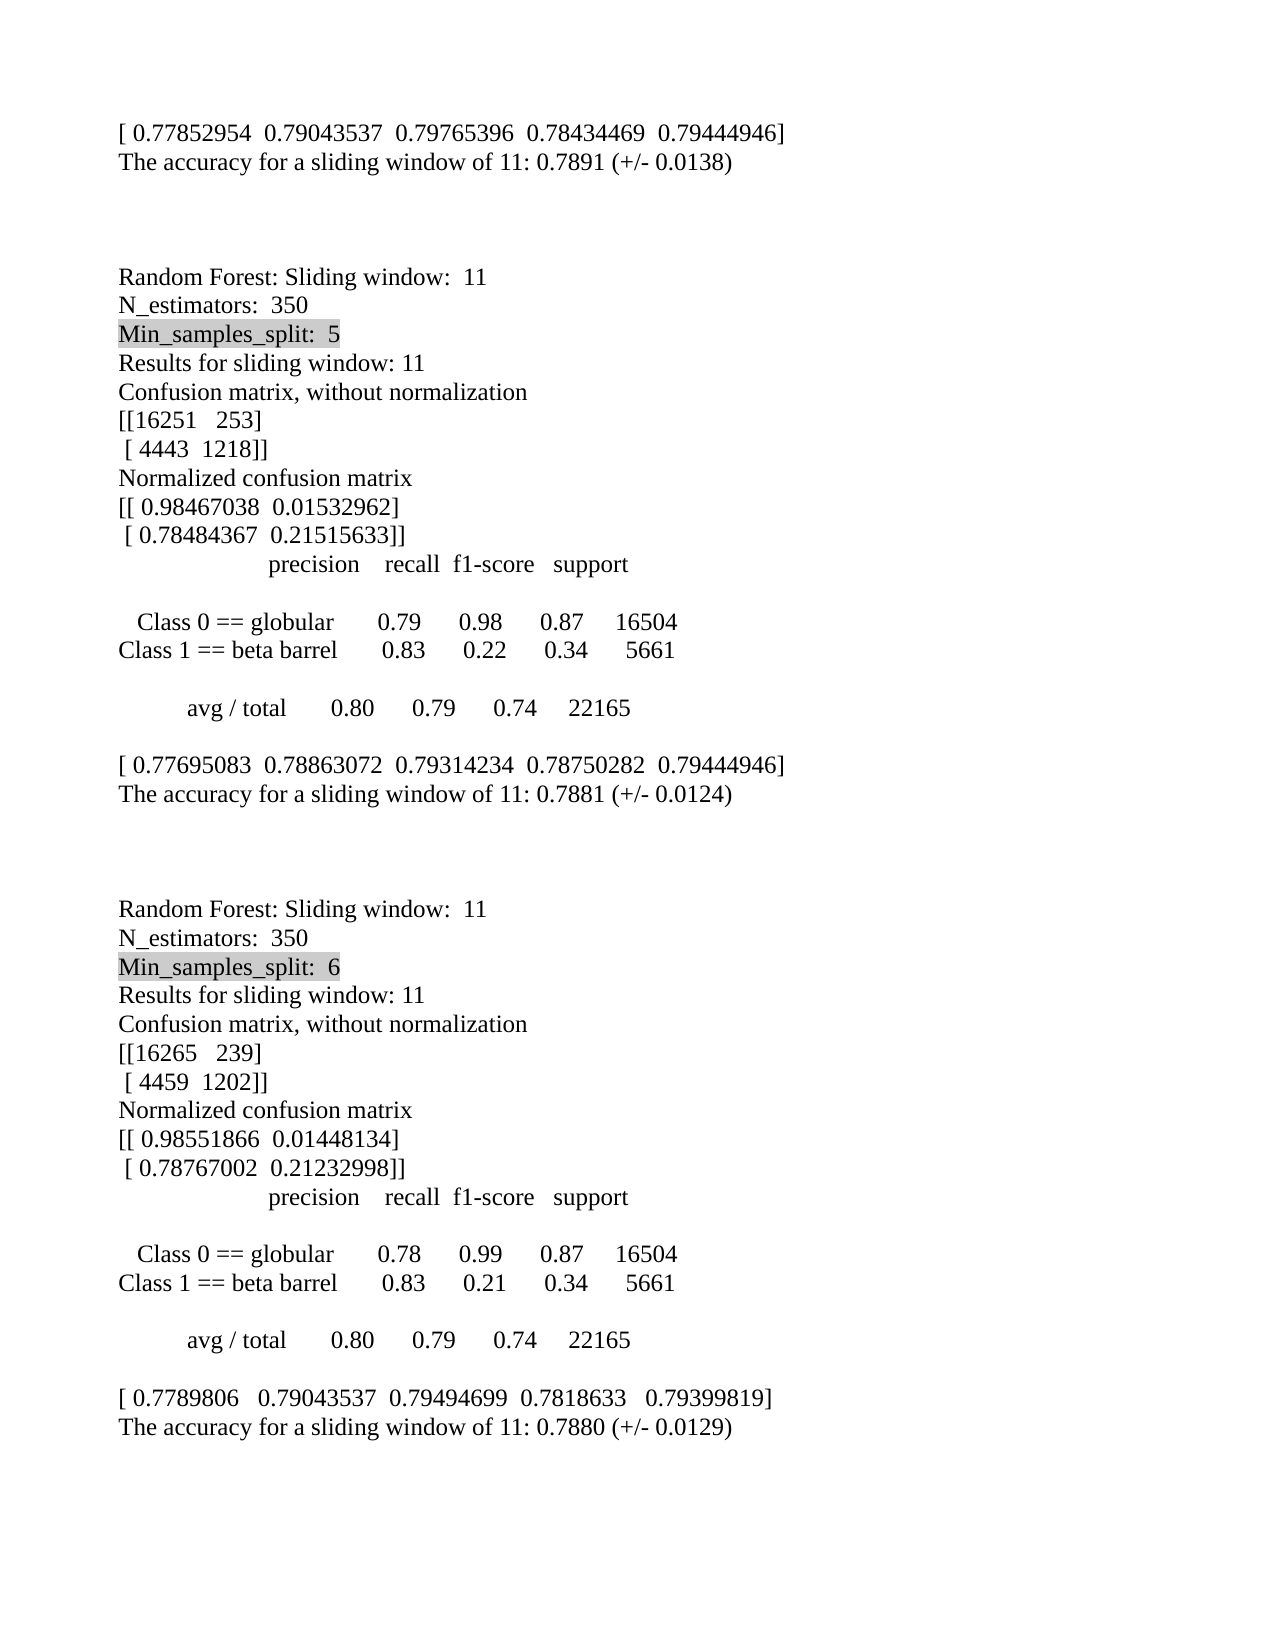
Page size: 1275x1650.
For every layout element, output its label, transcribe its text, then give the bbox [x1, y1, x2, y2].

text [ 4443 1218]] [118, 434, 1157, 463]
text precision recall f1-score support [118, 1182, 1157, 1211]
text [[16251 253] [118, 406, 1157, 434]
text avg / total 0.80 0.79 0.74 22165 [118, 1326, 1157, 1354]
text N_estimators: 350 [118, 291, 1157, 319]
text The accuracy for a sliding window of 11: 0.7880 (+/- 0.0129) [118, 1412, 1157, 1441]
text Confusion matrix, without normalization [118, 377, 1157, 406]
text [[ 0.98551866 0.01448134] [118, 1124, 1157, 1153]
text Class 0 == globular 0.78 0.99 0.87 16504 [118, 1239, 1157, 1268]
text Random Forest: Sliding window: 11 [118, 262, 1157, 291]
text [ 0.78767002 0.21232998]] [118, 1153, 1157, 1182]
text [[16265 239] [118, 1038, 1157, 1067]
text [ 4459 1202]] [118, 1067, 1157, 1096]
text [ 0.77852954 0.79043537 0.79765396 0.78434469 0.79444946] [118, 118, 1157, 147]
text [ 0.77695083 0.78863072 0.79314234 0.78750282 0.79444946] [118, 751, 1157, 779]
text Random Forest: Sliding window: 11 [118, 894, 1157, 923]
text Normalized confusion matrix [118, 463, 1157, 492]
text N_estimators: 350 [118, 923, 1157, 952]
text [ 0.78484367 0.21515633]] [118, 521, 1157, 549]
text avg / total 0.80 0.79 0.74 22165 [118, 693, 1157, 722]
text Results for sliding window: 11 [118, 981, 1157, 1009]
text [[ 0.98467038 0.01532962] [118, 492, 1157, 521]
text precision recall f1-score support [118, 549, 1157, 578]
text Confusion matrix, without normalization [118, 1009, 1157, 1038]
text Min_samples_split: 5 [118, 319, 1157, 348]
text Class 0 == globular 0.79 0.98 0.87 16504 [118, 607, 1157, 636]
text Results for sliding window: 11 [118, 348, 1157, 377]
text [ 0.7789806 0.79043537 0.79494699 0.7818633 0.79399819] [118, 1383, 1157, 1412]
text The accuracy for a sliding window of 11: 0.7891 (+/- 0.0138) [118, 147, 1157, 176]
text Min_samples_split: 6 [118, 952, 1157, 981]
text The accuracy for a sliding window of 11: 0.7881 (+/- 0.0124) [118, 779, 1157, 808]
text Class 1 == beta barrel 0.83 0.22 0.34 5661 [118, 636, 1157, 664]
text Normalized confusion matrix [118, 1096, 1157, 1124]
text Class 1 == beta barrel 0.83 0.21 0.34 5661 [118, 1268, 1157, 1297]
